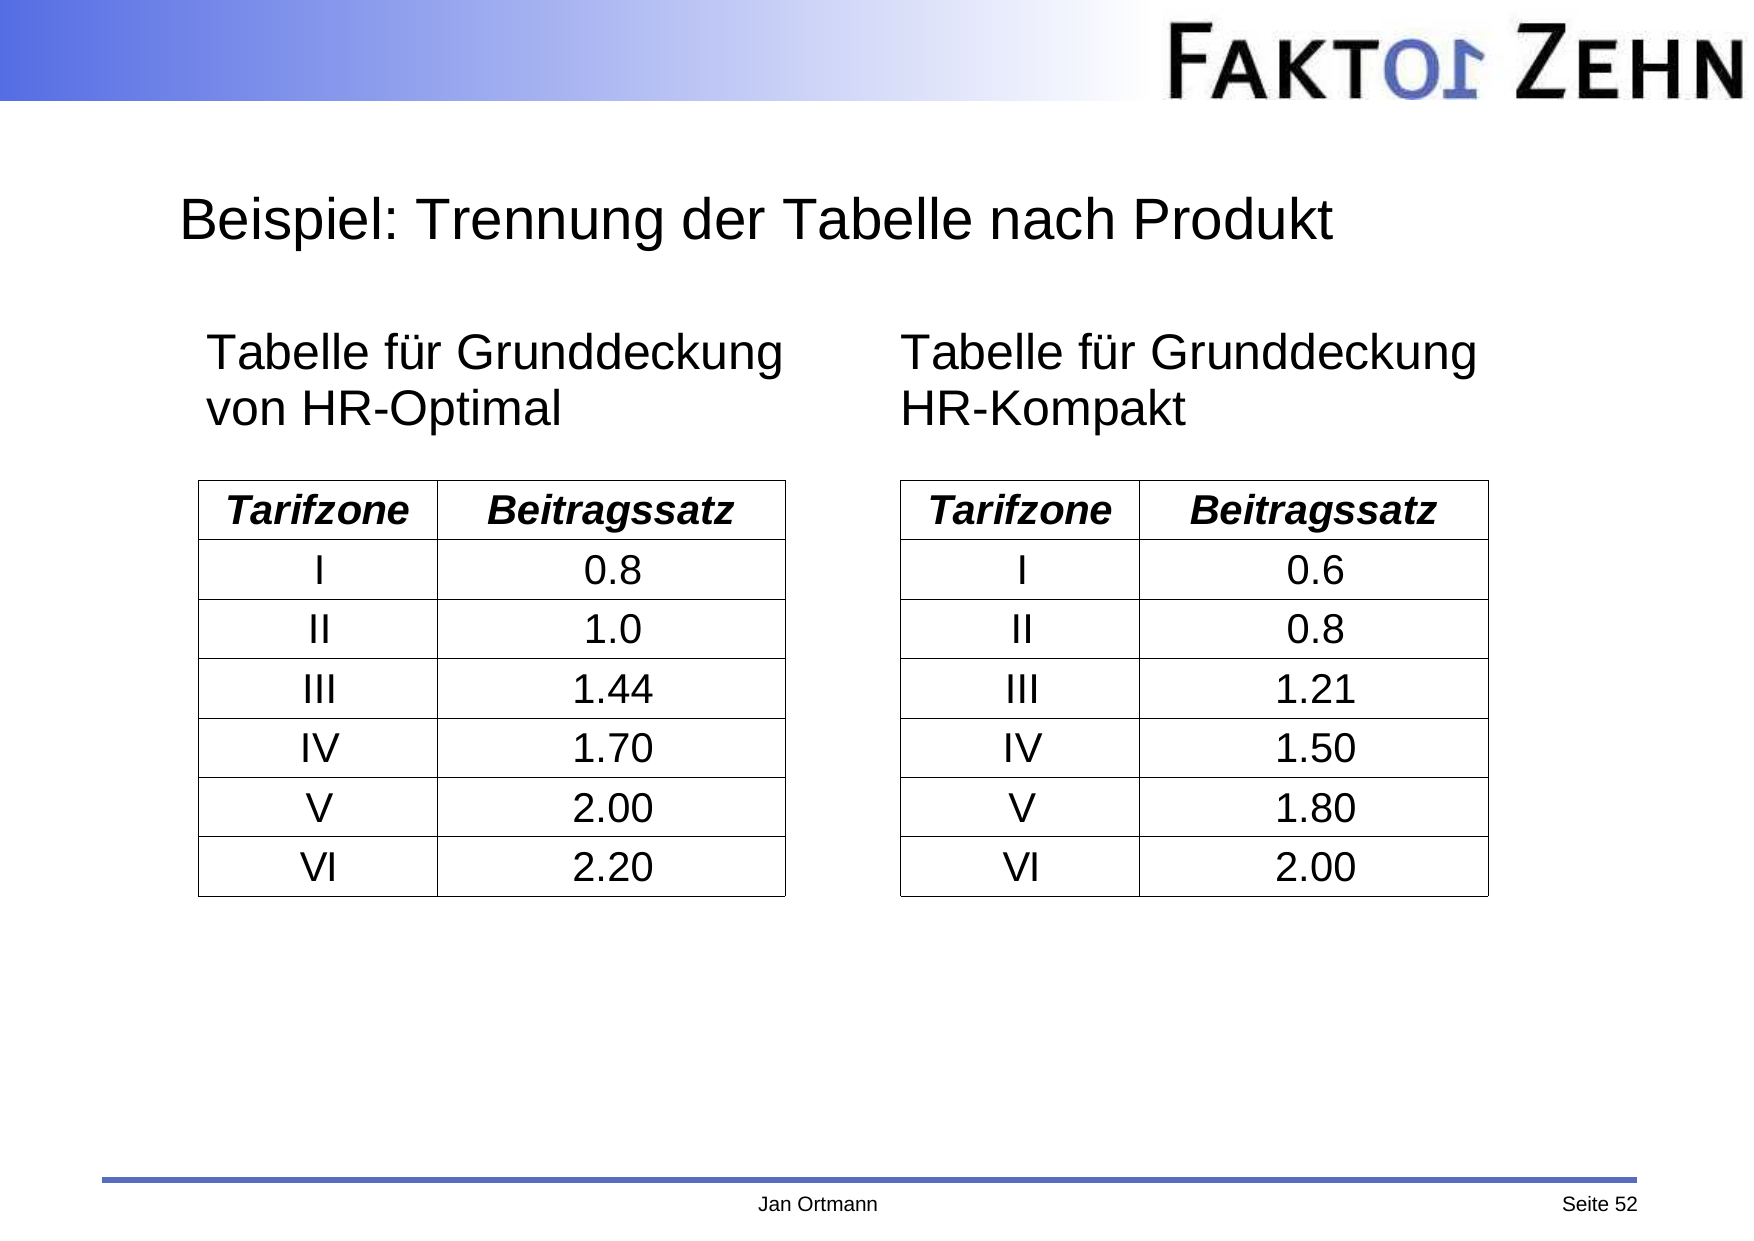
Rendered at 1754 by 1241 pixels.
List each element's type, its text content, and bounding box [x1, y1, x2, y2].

text_box Tabelle für Grunddeckung von HR-Optimal [206, 324, 785, 437]
chart [0, 480, 1754, 1241]
title Beispiel: Trennung der Tabelle nach Produkt [179, 142, 1576, 296]
text_box Tabelle für Grunddeckung HR-Kompakt [900, 324, 1479, 437]
picture [1162, 7, 1752, 100]
